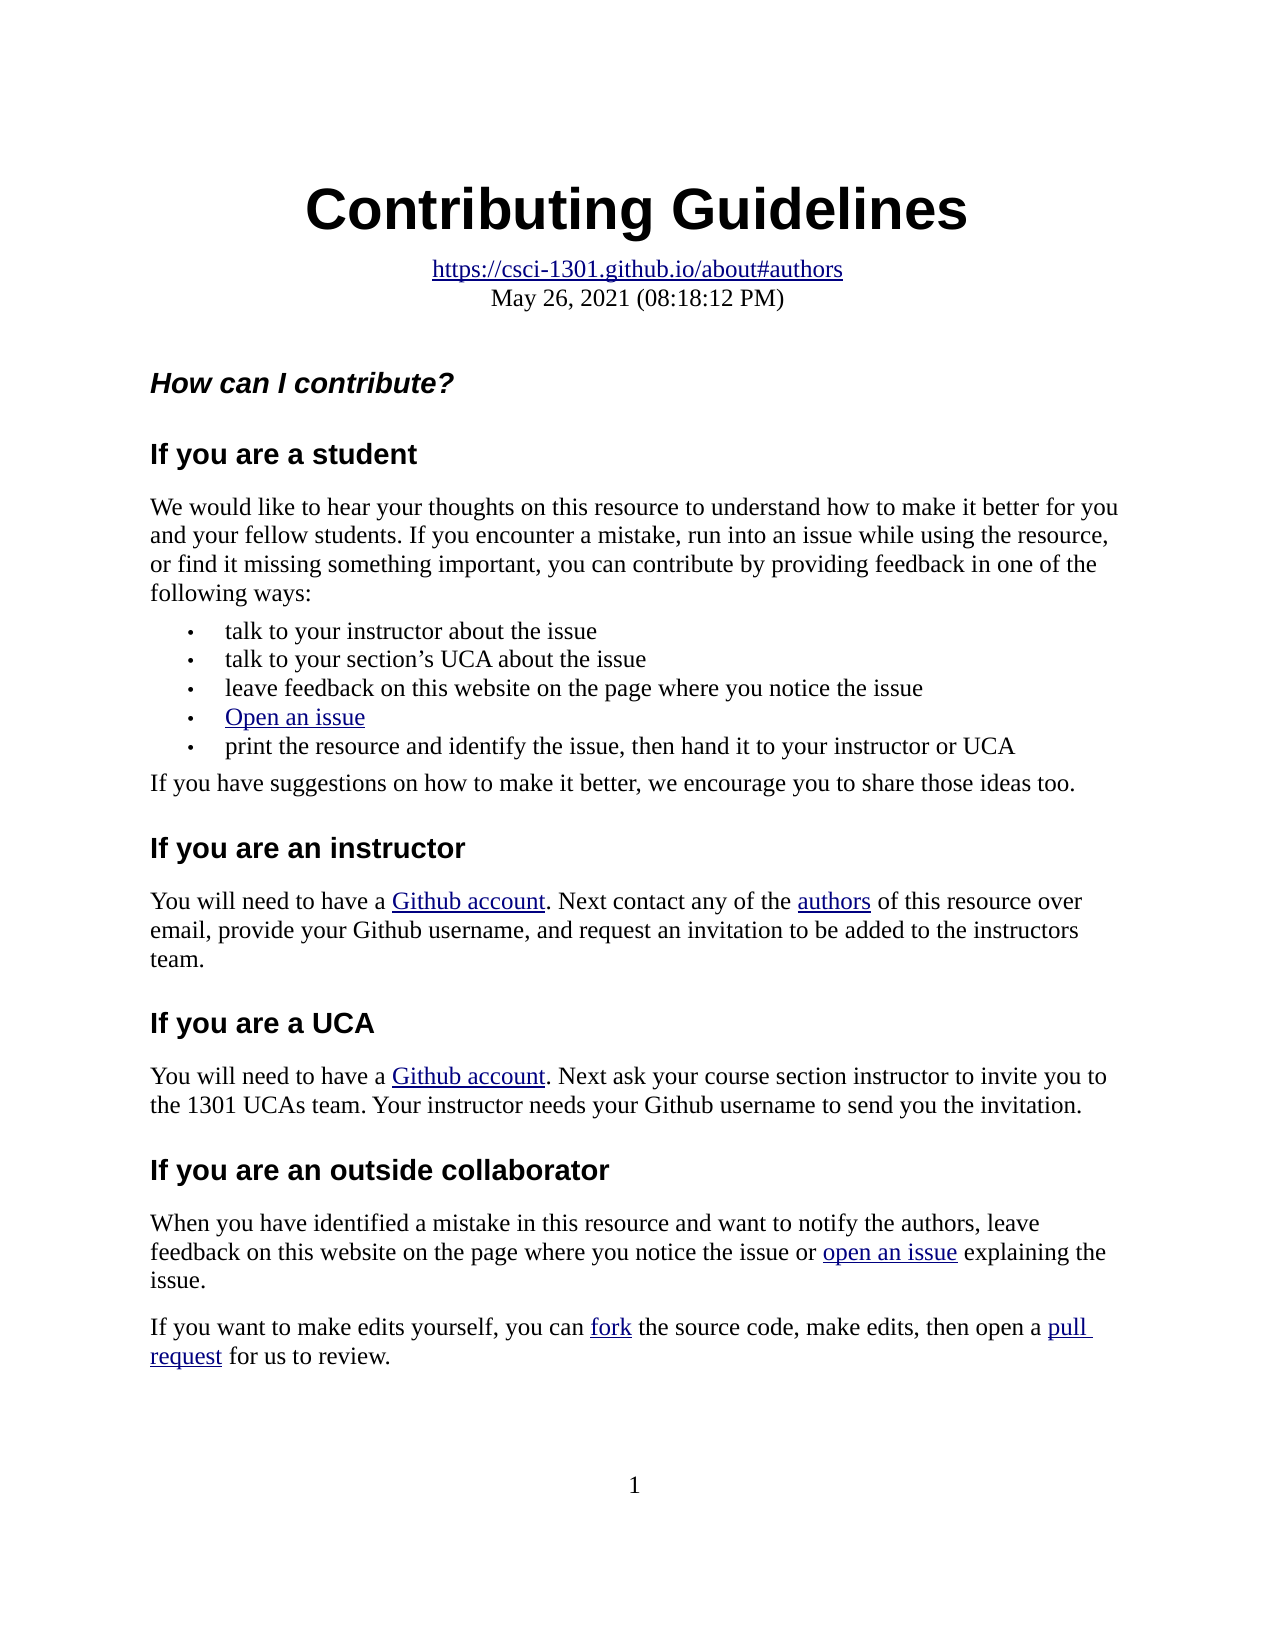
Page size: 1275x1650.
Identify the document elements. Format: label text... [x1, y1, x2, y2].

text If you want to make edits yourself, you can fork the source code, make edits, then open a pull request for us to review. [150, 1312, 1125, 1369]
subtitle If you are a UCA [150, 1006, 1125, 1040]
text We would like to hear your thoughts on this resource to understand how to make it better for you and your fellow students. If you encounter a mistake, run into an issue while using the resource, or find it missing something important, you can contribute by providing feedback in one of the following ways: [150, 492, 1125, 607]
subtitle If you are an outside collaborator [150, 1153, 1125, 1186]
text You will need to have a Github account. Next contact any of the authors of this resource over email, provide your Github username, and request an invitation to be added to the instructors team. [150, 886, 1125, 972]
text https://csci-1301.github.io/about#authors [150, 254, 1125, 283]
list Open an issue [187, 702, 1125, 731]
text If you have suggestions on how to make it better, we encourage you to share those ideas too. [150, 768, 1125, 797]
subtitle How can I contribute? [150, 366, 1125, 399]
list talk to your section’s UCA about the issue [187, 644, 1125, 673]
title Contributing Guidelines [150, 175, 1125, 242]
text When you have identified a mistake in this resource and want to notify the authors, leave feedback on this website on the page where you notice the issue or open an issue explaining the issue. [150, 1208, 1125, 1294]
text May 26, 2021 (08:18:12 PM) [150, 283, 1125, 312]
list talk to your instructor about the issue [187, 616, 1125, 644]
subtitle If you are an instructor [150, 831, 1125, 865]
list print the resource and identify the issue, then hand it to your instructor or UCA [187, 731, 1125, 759]
text You will need to have a Github account. Next ask your course section instructor to invite you to the 1301 UCAs team. Your instructor needs your Github username to send you the invitation. [150, 1061, 1125, 1119]
subtitle If you are a student [150, 437, 1125, 470]
list leave feedback on this website on the page where you notice the issue [187, 673, 1125, 702]
